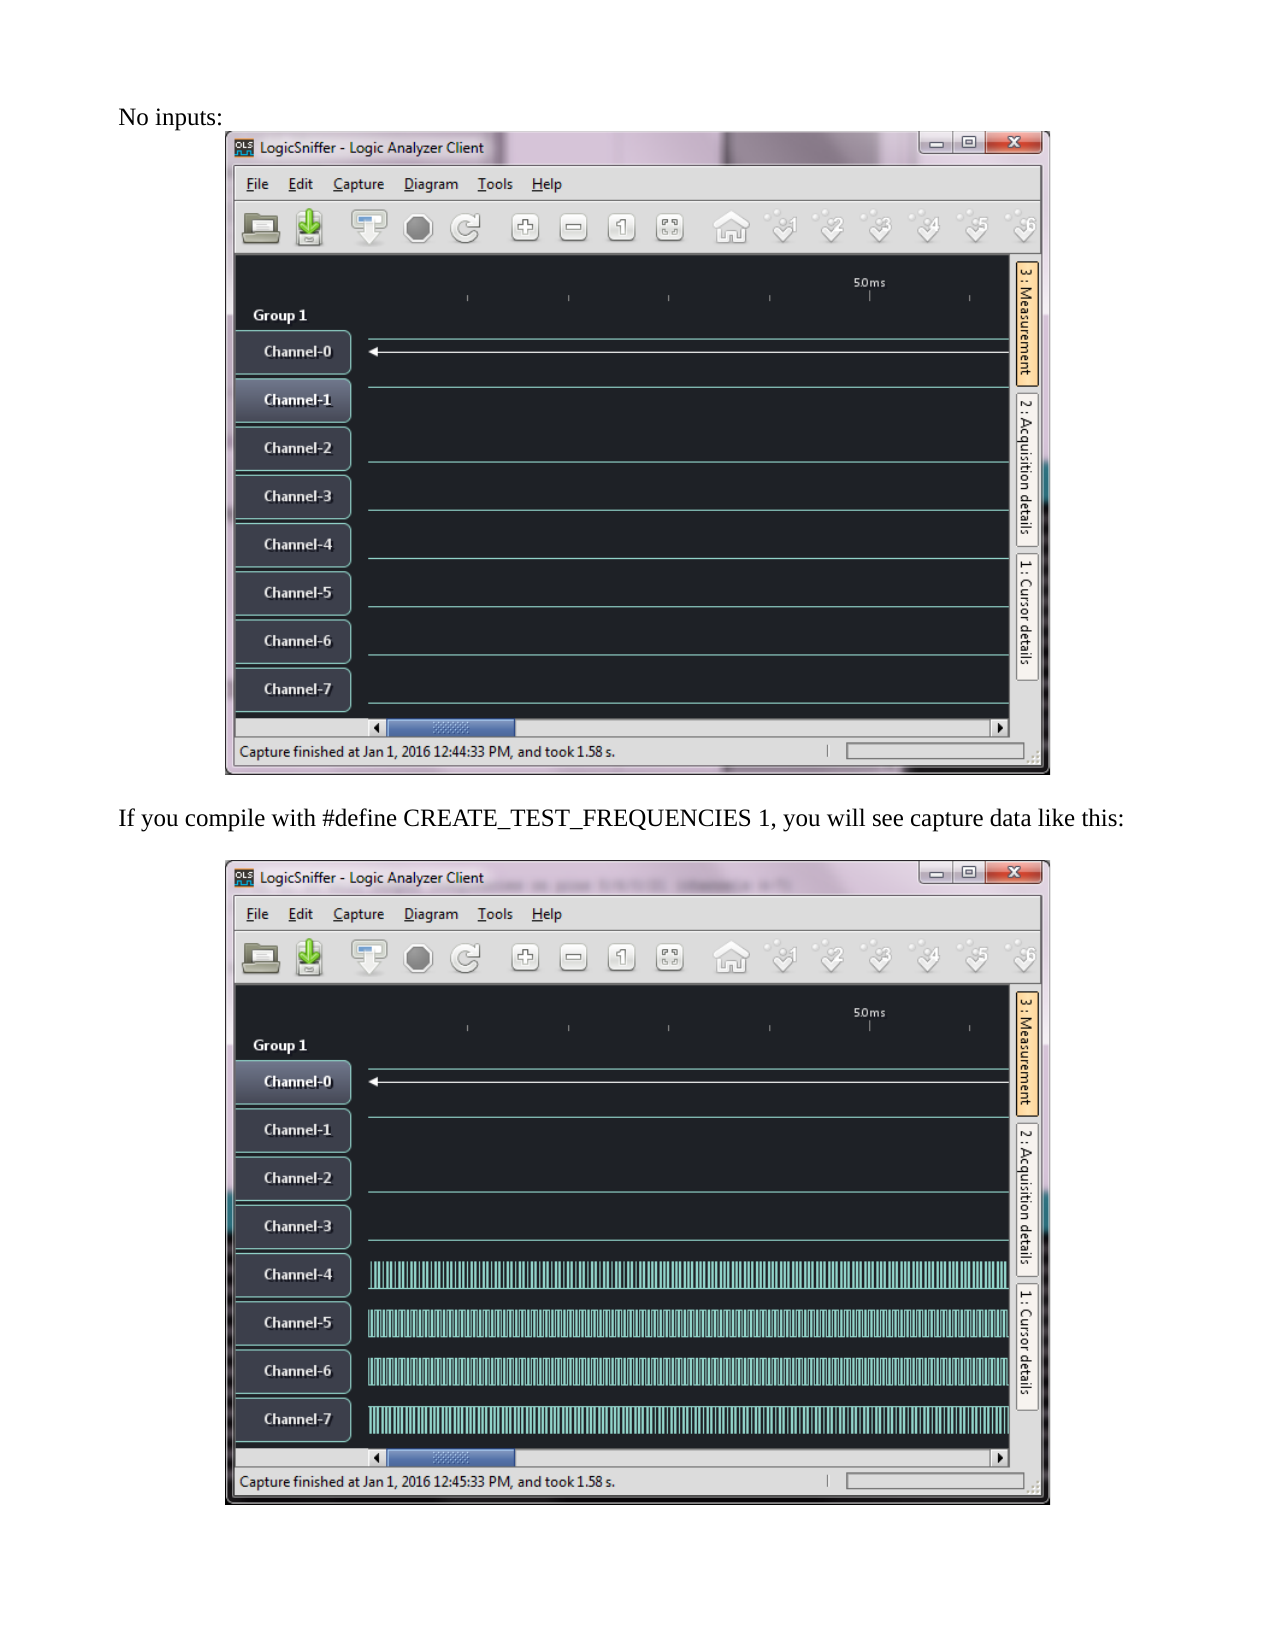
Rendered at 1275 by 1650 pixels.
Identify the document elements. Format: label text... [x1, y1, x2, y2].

picture [225, 860, 1050, 1505]
text If you compile with #define CREATE_TEST_FREQUENCIES 1, you will see capture data like this: [118, 803, 1157, 832]
picture [225, 131, 1050, 775]
text No inputs: [118, 102, 1157, 131]
